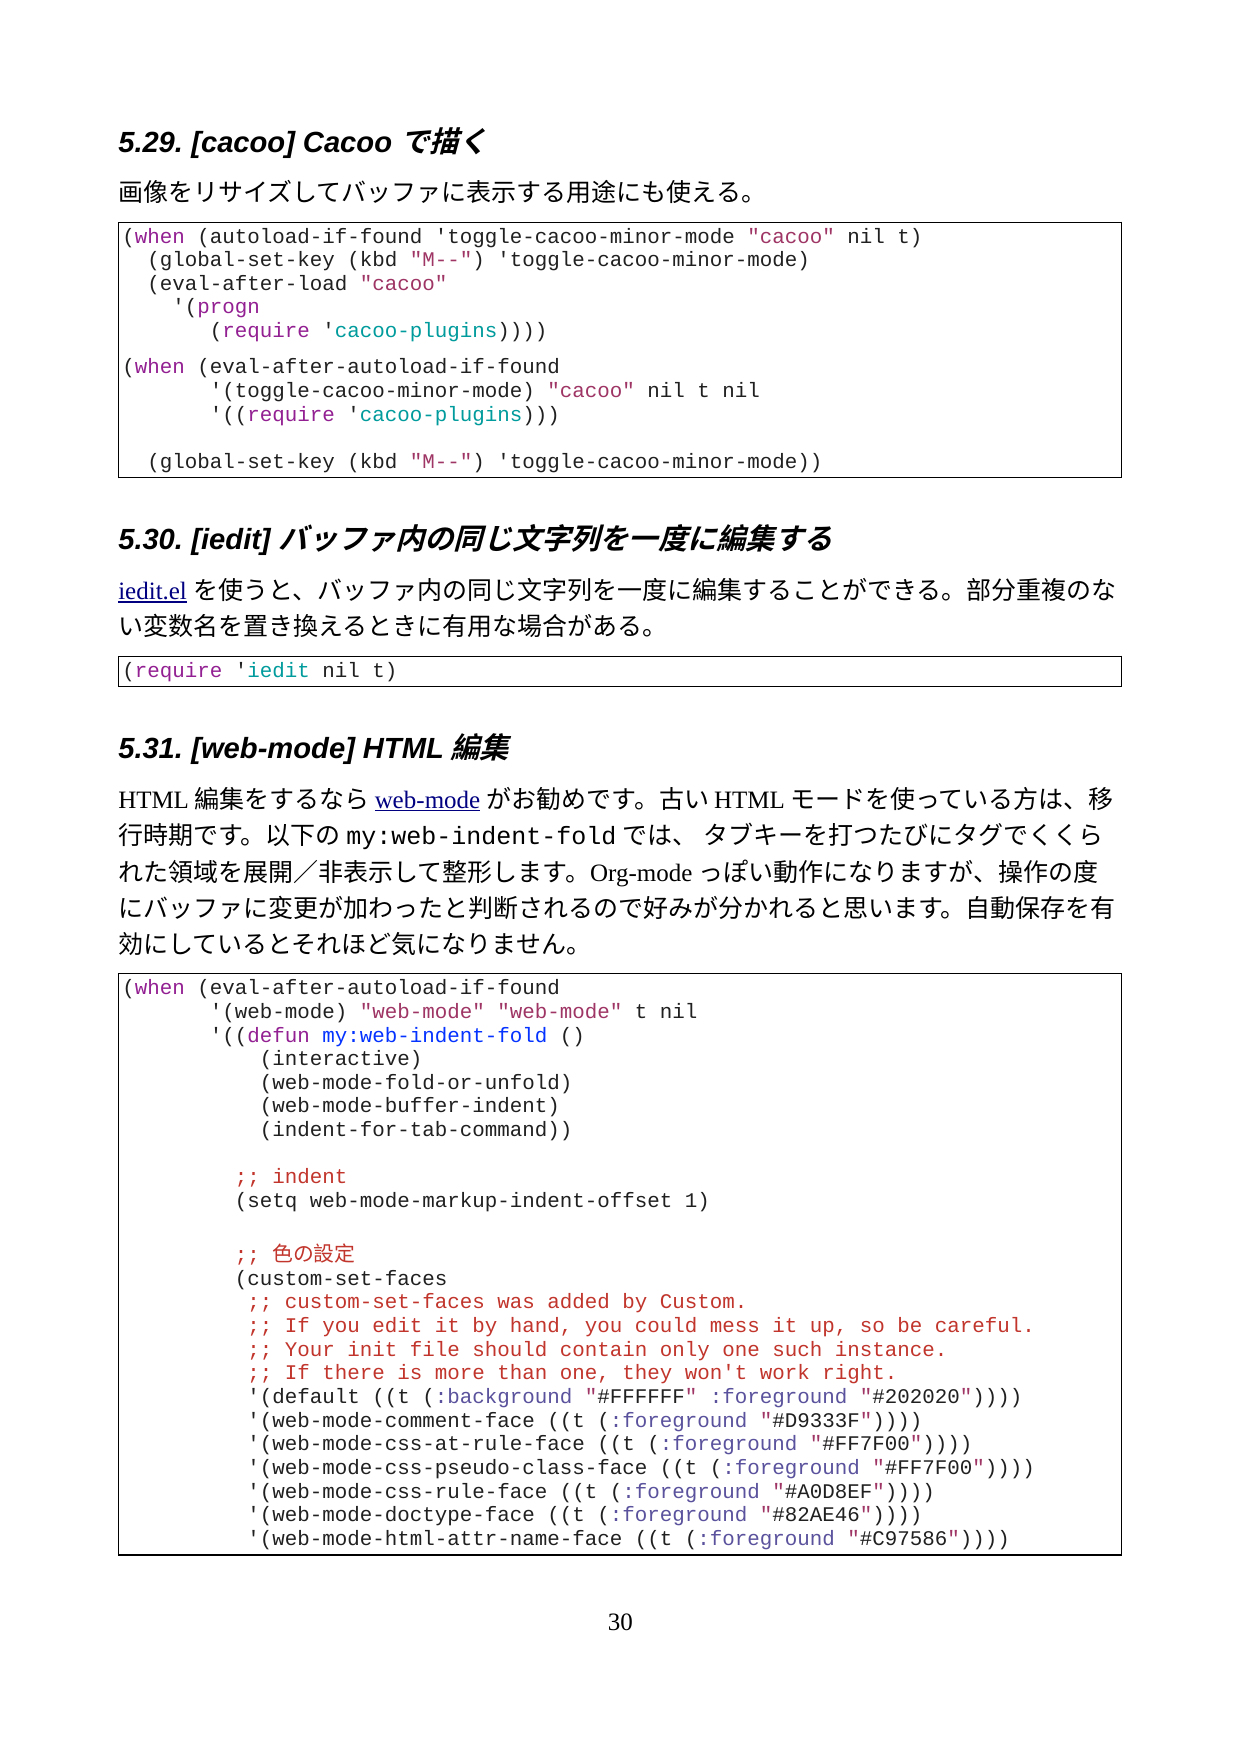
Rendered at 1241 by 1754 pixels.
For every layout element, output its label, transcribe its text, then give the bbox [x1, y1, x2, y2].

text (setq web-mode-markup-indent-offset 1) [119, 1186, 1121, 1210]
text ;; indent [119, 1162, 1121, 1186]
text (web-mode-fold-or-unfold) [119, 1068, 1121, 1092]
text iedit.el を使うと、バッファ内の同じ文字列を一度に編集することができる。部分重複のない変数名を置き換えるときに有用な場合がある。 [118, 571, 1122, 643]
text '(web-mode-css-pseudo-class-face ((t (:foreground "#FF7F00")))) [119, 1453, 1121, 1477]
text '((require 'cacoo-plugins))) [119, 399, 1121, 423]
text '(web-mode-css-at-rule-face ((t (:foreground "#FF7F00")))) [119, 1429, 1121, 1453]
text (when (autoload-if-found 'toggle-cacoo-minor-mode "cacoo" nil t) [119, 223, 1121, 245]
text HTML編集をするなら web-mode がお勧めです。古いHTMLモードを使っている方は、移行時期です。以下の my:web-indent-fold では、 タブキーを打つたびにタグでくくられた領域を展開／非表示して整形します。Org-mode っぽい動作になりますが、操作の度にバッファに変更が加わったと判断されるので好みが分かれると思います。自動保存を有効にしているとそれほど気になりません。 [118, 779, 1122, 961]
text (global-set-key (kbd "M--") 'toggle-cacoo-minor-mode) [119, 245, 1121, 269]
text '(web-mode) "web-mode" "web-mode" t nil [119, 997, 1121, 1021]
text ;; Your init file should contain only one such instance. [119, 1335, 1121, 1358]
text ;; If there is more than one, they won't work right. [119, 1358, 1121, 1382]
subtitle [cacoo] Cacoo で描く [118, 118, 1122, 160]
text (indent-for-tab-command)) [119, 1115, 1121, 1139]
text '((defun my:web-indent-fold () [119, 1021, 1121, 1044]
text '(web-mode-html-attr-name-face ((t (:foreground "#C97586")))) [119, 1524, 1121, 1554]
text '(toggle-cacoo-minor-mode) "cacoo" nil t nil [119, 376, 1121, 399]
text ;; 色の設定 [119, 1233, 1121, 1264]
text (global-set-key (kbd "M--") 'toggle-cacoo-minor-mode)) [119, 447, 1121, 477]
subtitle [iedit] バッファ内の同じ文字列を一度に編集する [118, 516, 1122, 558]
subtitle [web-mode] HTML編集 [118, 724, 1122, 767]
text (require 'iedit nil t) [119, 657, 1121, 686]
text ;; If you edit it by hand, you could mess it up, so be careful. [119, 1311, 1121, 1335]
text (when (eval-after-autoload-if-found [119, 974, 1121, 997]
text (custom-set-faces [119, 1264, 1121, 1287]
text (eval-after-load "cacoo" [119, 269, 1121, 293]
text ;; custom-set-faces was added by Custom. [119, 1287, 1121, 1311]
text (web-mode-buffer-indent) [119, 1092, 1121, 1115]
text '(default ((t (:background "#FFFFFF" :foreground "#202020")))) [119, 1382, 1121, 1406]
text '(web-mode-comment-face ((t (:foreground "#D9333F")))) [119, 1406, 1121, 1429]
text (when (eval-after-autoload-if-found [119, 352, 1121, 376]
text '(progn [119, 293, 1121, 316]
text 画像をリサイズしてバッファに表示する用途にも使える。 [118, 173, 1122, 209]
text (interactive) [119, 1044, 1121, 1068]
text '(web-mode-css-rule-face ((t (:foreground "#A0D8EF")))) [119, 1477, 1121, 1500]
text '(web-mode-doctype-face ((t (:foreground "#82AE46")))) [119, 1500, 1121, 1524]
text (require 'cacoo-plugins)))) [119, 316, 1121, 344]
